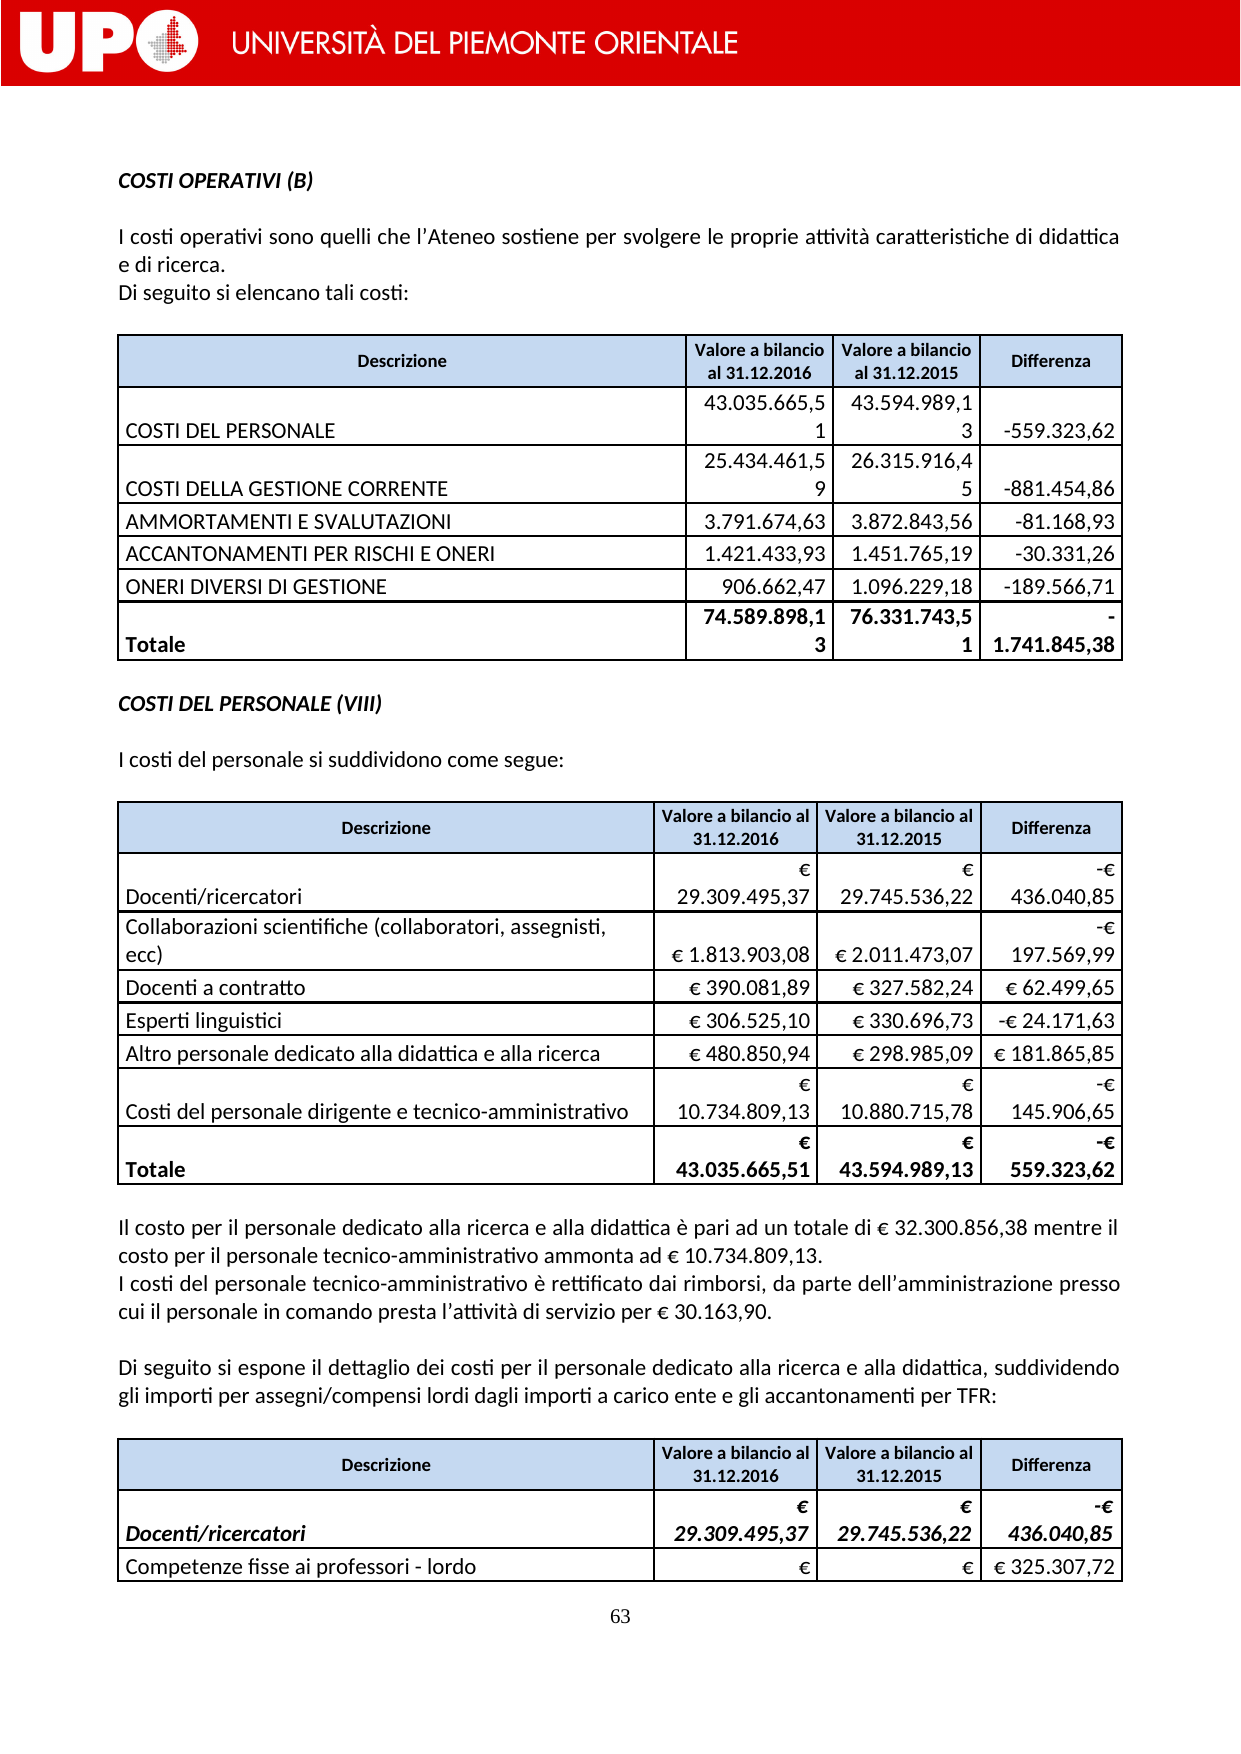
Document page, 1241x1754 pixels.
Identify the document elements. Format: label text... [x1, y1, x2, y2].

table_cell 1.451.765,19 [834, 537, 979, 568]
table_cell € 480.850,94 [655, 1036, 816, 1067]
table_cell 76.331.743,51 [834, 603, 979, 658]
table_cell € 306.525,10 [655, 1004, 816, 1034]
table_cell 1.096.229,18 [834, 570, 979, 600]
table_cell € 1.813.903,08 [655, 913, 816, 968]
table_cell Docenti/ricercatori [119, 1491, 653, 1547]
table_cell € 43.035.665,51 [655, 1127, 816, 1183]
table_header Valore a bilancio al 31.12.2016 [655, 1440, 816, 1489]
table_cell -€ 197.569,99 [982, 913, 1121, 968]
table_cell -81.168,93 [981, 504, 1121, 535]
table_cell -1.741.845,38 [981, 603, 1121, 658]
table_header Differenza [982, 803, 1121, 852]
table_cell -€ 436.040,85 [982, 1491, 1121, 1547]
table_cell -189.566,71 [981, 570, 1121, 600]
table_cell -559.323,62 [981, 388, 1121, 444]
table_cell € 29.309.495,37 [655, 854, 816, 910]
table_cell Altro personale dedicato alla didattica e alla ricerca [119, 1036, 653, 1067]
table_cell € 10.734.809,13 [655, 1069, 816, 1125]
text I costi del personale tecnico-amministrativo è rettificato dai rimborsi, da parte dell’amministrazione presso cui il personale in comando presta l’attività di servizio per € 30.163,90. [118, 1269, 1122, 1325]
text Il costo per il personale dedicato alla ricerca e alla didattica è pari ad un totale di € 32.300.856,38 mentre il costo per il personale tecnico-amministrativo ammonta ad € 10.734.809,13. [118, 1213, 1122, 1269]
text I costi del personale si suddividono come segue: [118, 745, 1122, 773]
table_cell € 325.307,72 [982, 1549, 1121, 1580]
table_header Differenza [982, 1440, 1121, 1489]
table_header Descrizione [119, 336, 685, 386]
table_cell € 10.880.715,78 [818, 1069, 980, 1125]
table_header Descrizione [119, 803, 653, 852]
table_cell Competenze fisse ai professori - lordo [119, 1549, 653, 1580]
table_cell ONERI DIVERSI DI GESTIONE [119, 570, 685, 600]
table_cell Esperti linguistici [119, 1004, 653, 1034]
table_cell € 2.011.473,07 [818, 913, 980, 968]
text Di seguito si elencano tali costi: [118, 278, 1122, 306]
table_cell 25.434.461,59 [687, 446, 832, 502]
table_cell 26.315.916,45 [834, 446, 979, 502]
table_cell € 390.081,89 [655, 971, 816, 1001]
table_cell 43.035.665,51 [687, 388, 832, 444]
table_header Valore a bilancio al 31.12.2015 [834, 336, 979, 386]
table_cell COSTI DELLA GESTIONE CORRENTE [119, 446, 685, 502]
table_cell 1.421.433,93 [687, 537, 832, 568]
text COSTI DEL PERSONALE (VIII) [118, 689, 1122, 717]
table_cell € 327.582,24 [818, 971, 980, 1001]
table_cell AMMORTAMENTI E SVALUTAZIONI [119, 504, 685, 535]
table_cell Docenti a contratto [119, 971, 653, 1001]
table_cell Totale [119, 603, 685, 658]
table_cell € 29.309.495,37 [655, 1491, 816, 1547]
table_cell -€ 24.171,63 [982, 1004, 1121, 1034]
table_header Valore a bilancio al 31.12.2016 [655, 803, 816, 852]
table_header Descrizione [119, 1440, 653, 1489]
text I costi operativi sono quelli che l’Ateneo sostiene per svolgere le proprie attività caratteristiche di didattica e di ricerca. [118, 222, 1122, 278]
table_cell Costi del personale dirigente e tecnico-amministrativo [119, 1069, 653, 1125]
table_cell € [818, 1549, 980, 1580]
table_cell € 181.865,85 [982, 1036, 1121, 1067]
table_cell 3.872.843,56 [834, 504, 979, 535]
table_cell 3.791.674,63 [687, 504, 832, 535]
table_cell COSTI DEL PERSONALE [119, 388, 685, 444]
table_cell € 29.745.536,22 [818, 1491, 980, 1547]
text Di seguito si espone il dettaglio dei costi per il personale dedicato alla ricerca e alla didattica, suddividendo gli importi per assegni/compensi lordi dagli importi a carico ente e gli accantonamenti per TFR: [118, 1353, 1122, 1409]
table_cell -€ 559.323,62 [982, 1127, 1121, 1183]
table_cell € 62.499,65 [982, 971, 1121, 1001]
table_cell 74.589.898,13 [687, 603, 832, 658]
table_cell 43.594.989,13 [834, 388, 979, 444]
text COSTI OPERATIVI (B) [118, 166, 1122, 194]
table_cell € 43.594.989,13 [818, 1127, 980, 1183]
table_cell ACCANTONAMENTI PER RISCHI E ONERI [119, 537, 685, 568]
table_cell Collaborazioni scientifiche (collaboratori, assegnisti, ecc) [119, 913, 653, 968]
table_cell 906.662,47 [687, 570, 832, 600]
table_cell -881.454,86 [981, 446, 1121, 502]
table_header Valore a bilancio al 31.12.2015 [818, 1440, 980, 1489]
table_cell Docenti/ricercatori [119, 854, 653, 910]
table_cell -30.331,26 [981, 537, 1121, 568]
table_cell € [655, 1549, 816, 1580]
table_cell € 330.696,73 [818, 1004, 980, 1034]
table_header Differenza [981, 336, 1121, 386]
table_cell Totale [119, 1127, 653, 1183]
table_cell € 29.745.536,22 [818, 854, 980, 910]
table_cell -€ 436.040,85 [982, 854, 1121, 910]
table_header Valore a bilancio al 31.12.2016 [687, 336, 832, 386]
table_cell -€ 145.906,65 [982, 1069, 1121, 1125]
table_cell € 298.985,09 [818, 1036, 980, 1067]
table_header Valore a bilancio al 31.12.2015 [818, 803, 980, 852]
